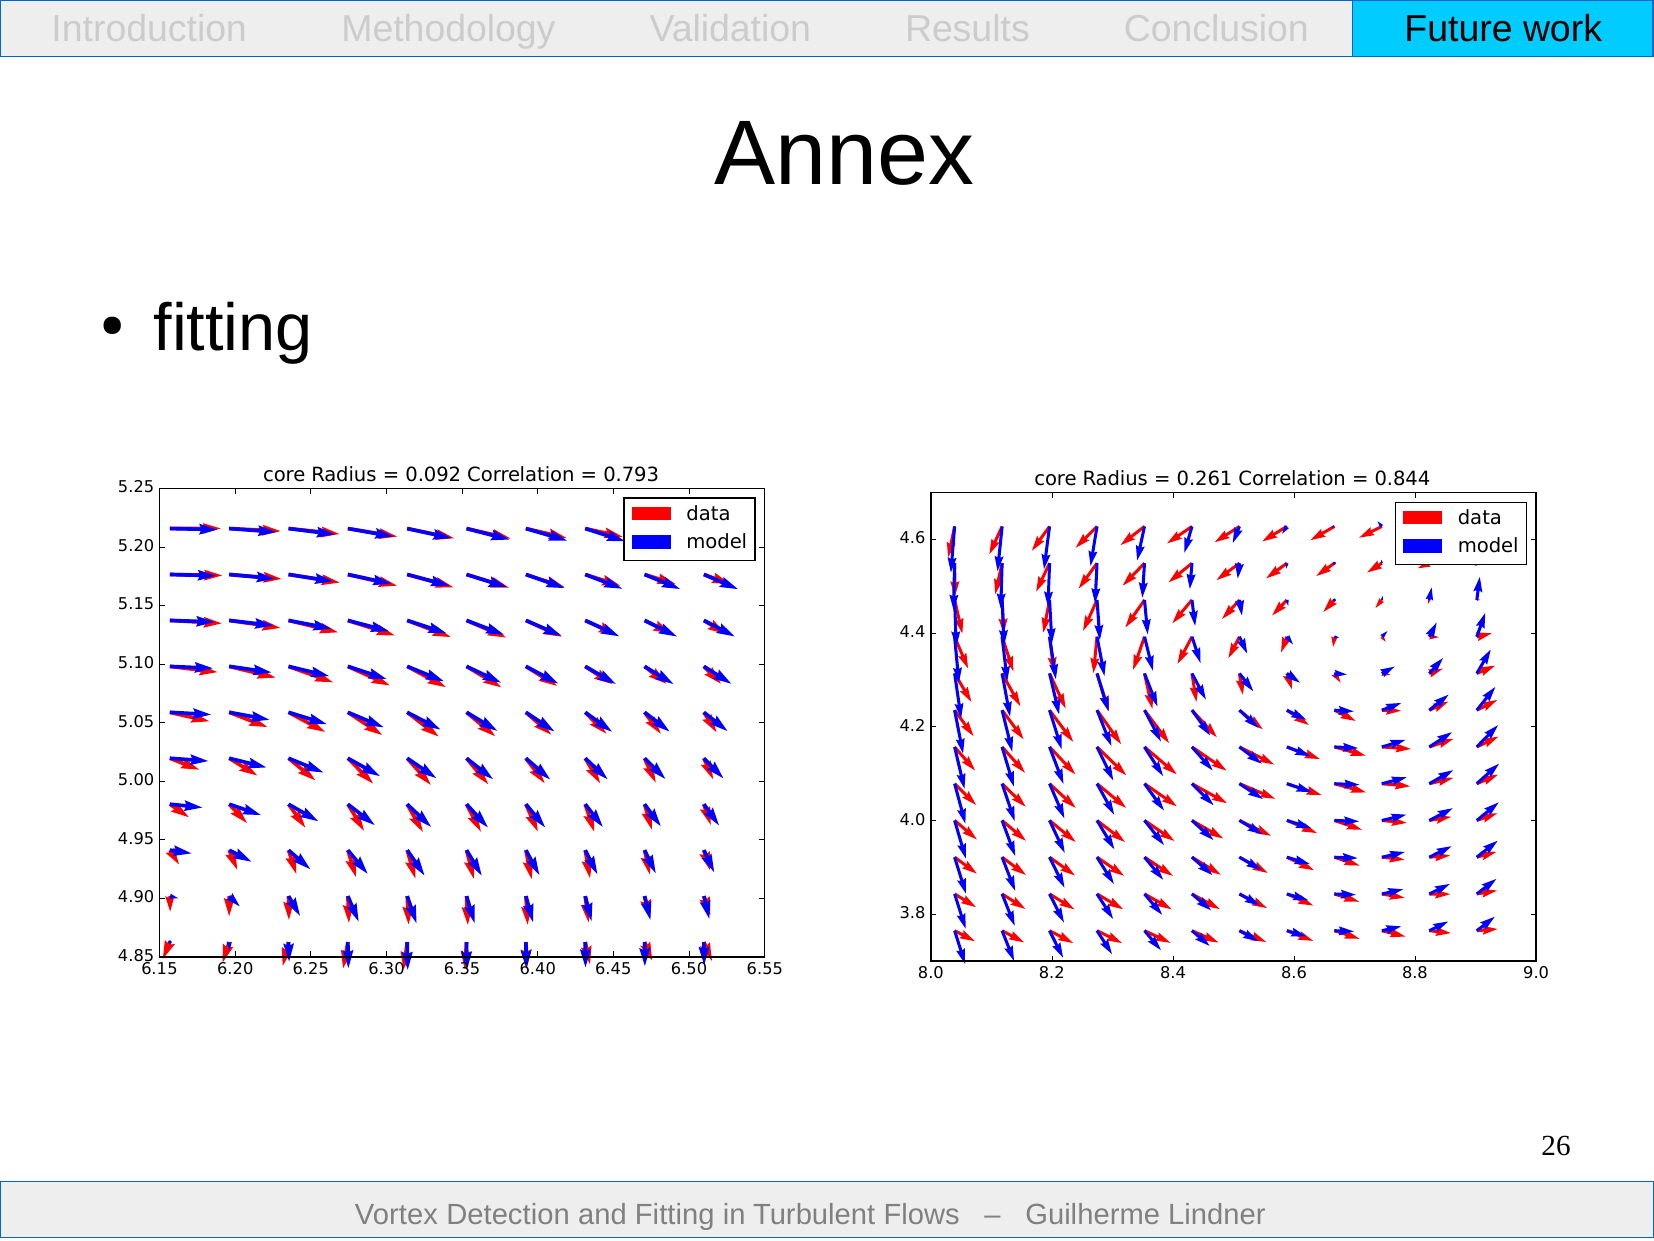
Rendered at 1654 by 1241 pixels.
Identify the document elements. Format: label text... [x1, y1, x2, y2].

text_box Introduction Methodology Validation Results Conclusion Future work [0, 0, 1654, 57]
chart [90, 444, 782, 988]
chart [880, 442, 1561, 991]
list fitting [82, 290, 1571, 1010]
text_box Vortex Detection and Fitting in Turbulent Flows – Guilherme Lindner [340, 1190, 1314, 1241]
text_box [0, 1181, 1654, 1238]
title Annex [82, 57, 1571, 257]
